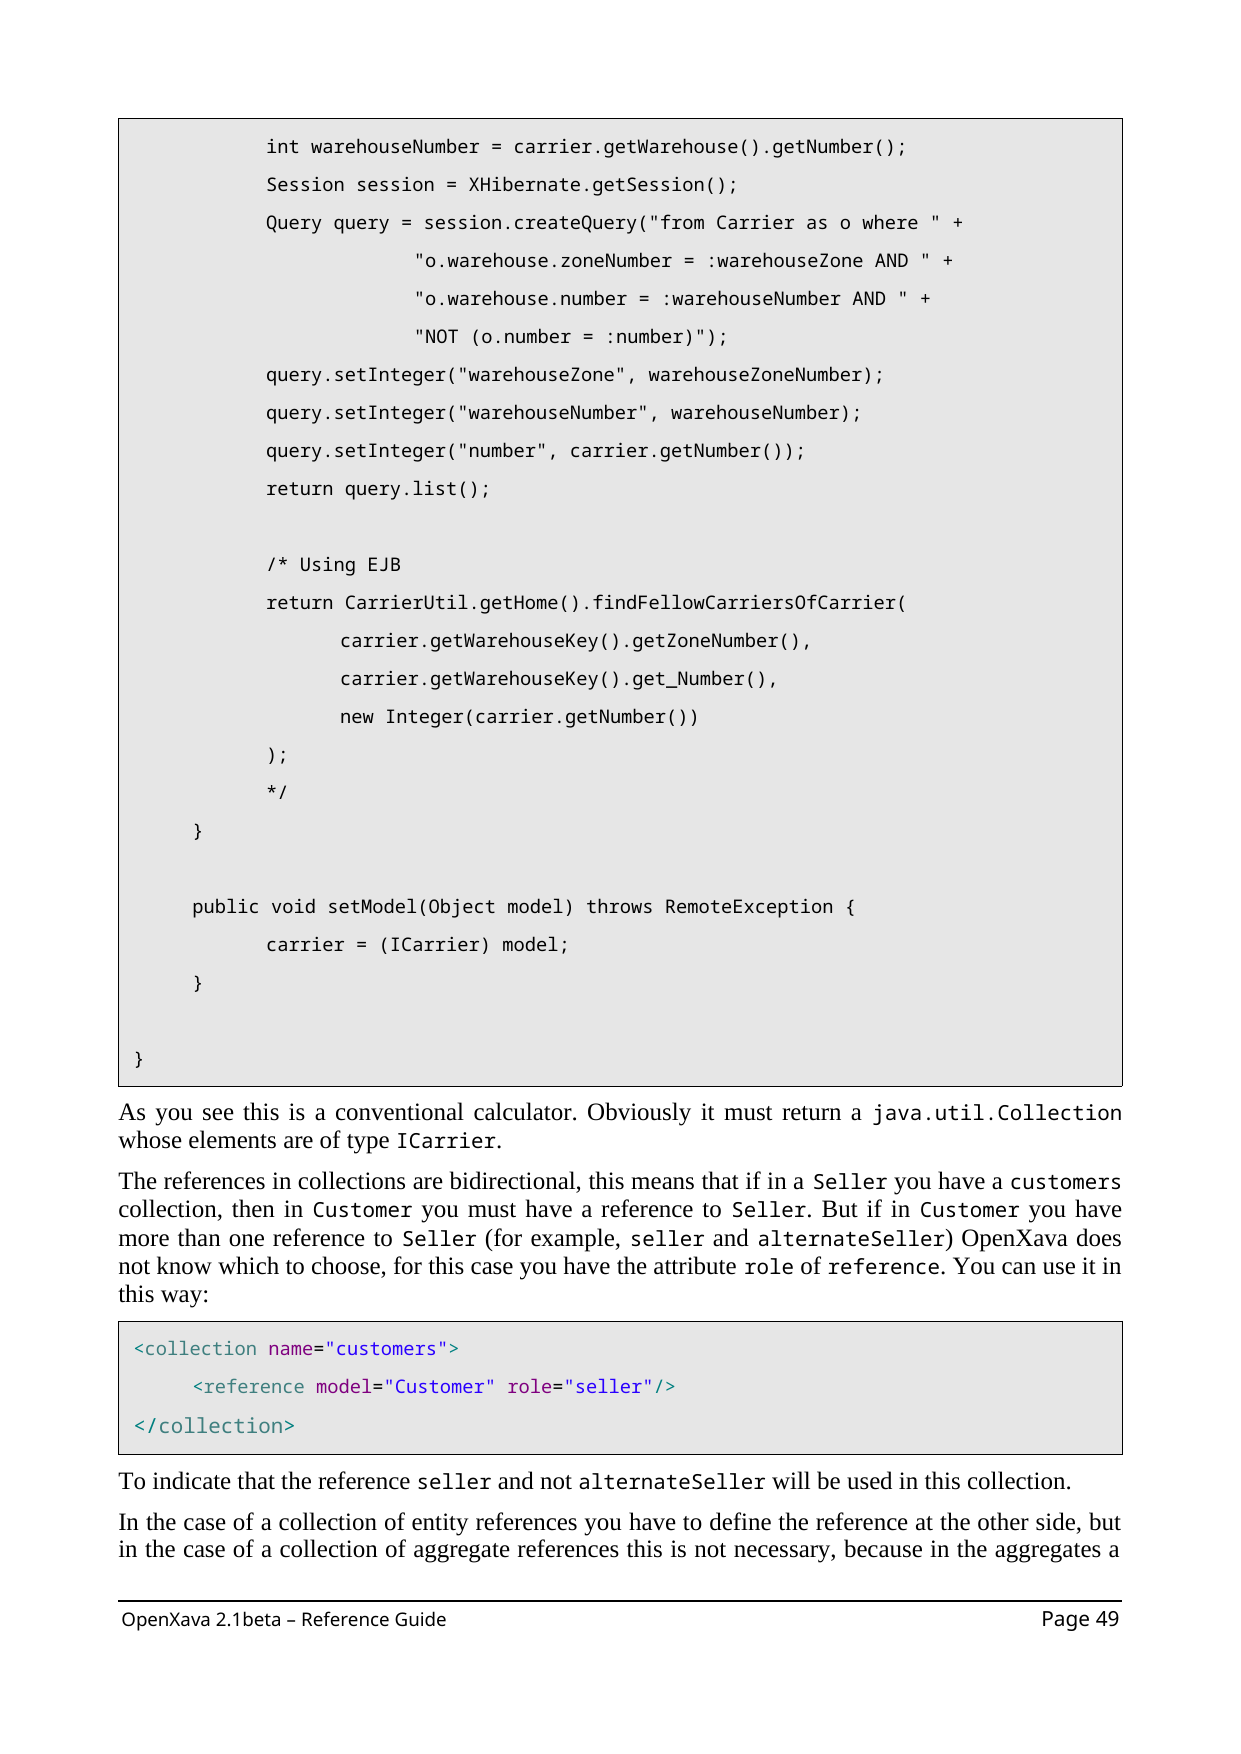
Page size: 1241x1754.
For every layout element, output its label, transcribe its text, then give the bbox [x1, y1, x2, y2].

text */ [119, 764, 1122, 802]
text query.setInteger("number", carrier.getNumber()); [119, 422, 1122, 460]
text /* Using EJB [119, 536, 1122, 574]
text public void setModel(Object model) throws RemoteException { [119, 878, 1122, 917]
text </collection> [119, 1397, 1122, 1454]
text return CarrierUtil.getHome().findFellowCarriersOfCarrier( [119, 574, 1122, 612]
text To indicate that the reference seller and not alternateSeller will be used in this collection. [118, 1467, 1122, 1495]
text Session session = XHibernate.getSession(); [119, 156, 1122, 194]
text carrier.getWarehouseKey().getZoneNumber(), [119, 612, 1122, 650]
text "o.warehouse.zoneNumber = :warehouseZone AND " + [119, 232, 1122, 270]
text } [119, 802, 1122, 841]
text In the case of a collection of entity references you have to define the reference at the other side, but in the case of a collection of aggregate references this is not necessary, because in the aggregates a [118, 1508, 1122, 1563]
text return query.list(); [119, 460, 1122, 498]
text query.setInteger("warehouseZone", warehouseZoneNumber); [119, 346, 1122, 384]
text <reference model="Customer" role="seller"/> [119, 1358, 1122, 1397]
text new Integer(carrier.getNumber()) [119, 688, 1122, 726]
text } [119, 1031, 1122, 1086]
text As you see this is a conventional calculator. Obviously it must return a java.util.Collection whose elements are of type ICarrier. [118, 1098, 1122, 1155]
text "o.warehouse.number = :warehouseNumber AND " + [119, 270, 1122, 308]
text Query query = session.createQuery("from Carrier as o where " + [119, 194, 1122, 232]
text <collection name="customers"> [119, 1322, 1122, 1358]
text carrier.getWarehouseKey().get_Number(), [119, 650, 1122, 688]
text ); [119, 726, 1122, 764]
text } [119, 954, 1122, 993]
text int warehouseNumber = carrier.getWarehouse().getNumber(); [119, 119, 1122, 156]
text "NOT (o.number = :number)"); [119, 308, 1122, 346]
text query.setInteger("warehouseNumber", warehouseNumber); [119, 384, 1122, 422]
text carrier = (ICarrier) model; [119, 917, 1122, 954]
text The references in collections are bidirectional, this means that if in a Seller you have a customers collection, then in Customer you must have a reference to Seller. But if in Customer you have more than one reference to Seller (for example, seller and alternateSeller) OpenXava does not know which to choose, for this case you have the attribute role of reference. You can use it in this way: [118, 1167, 1122, 1308]
